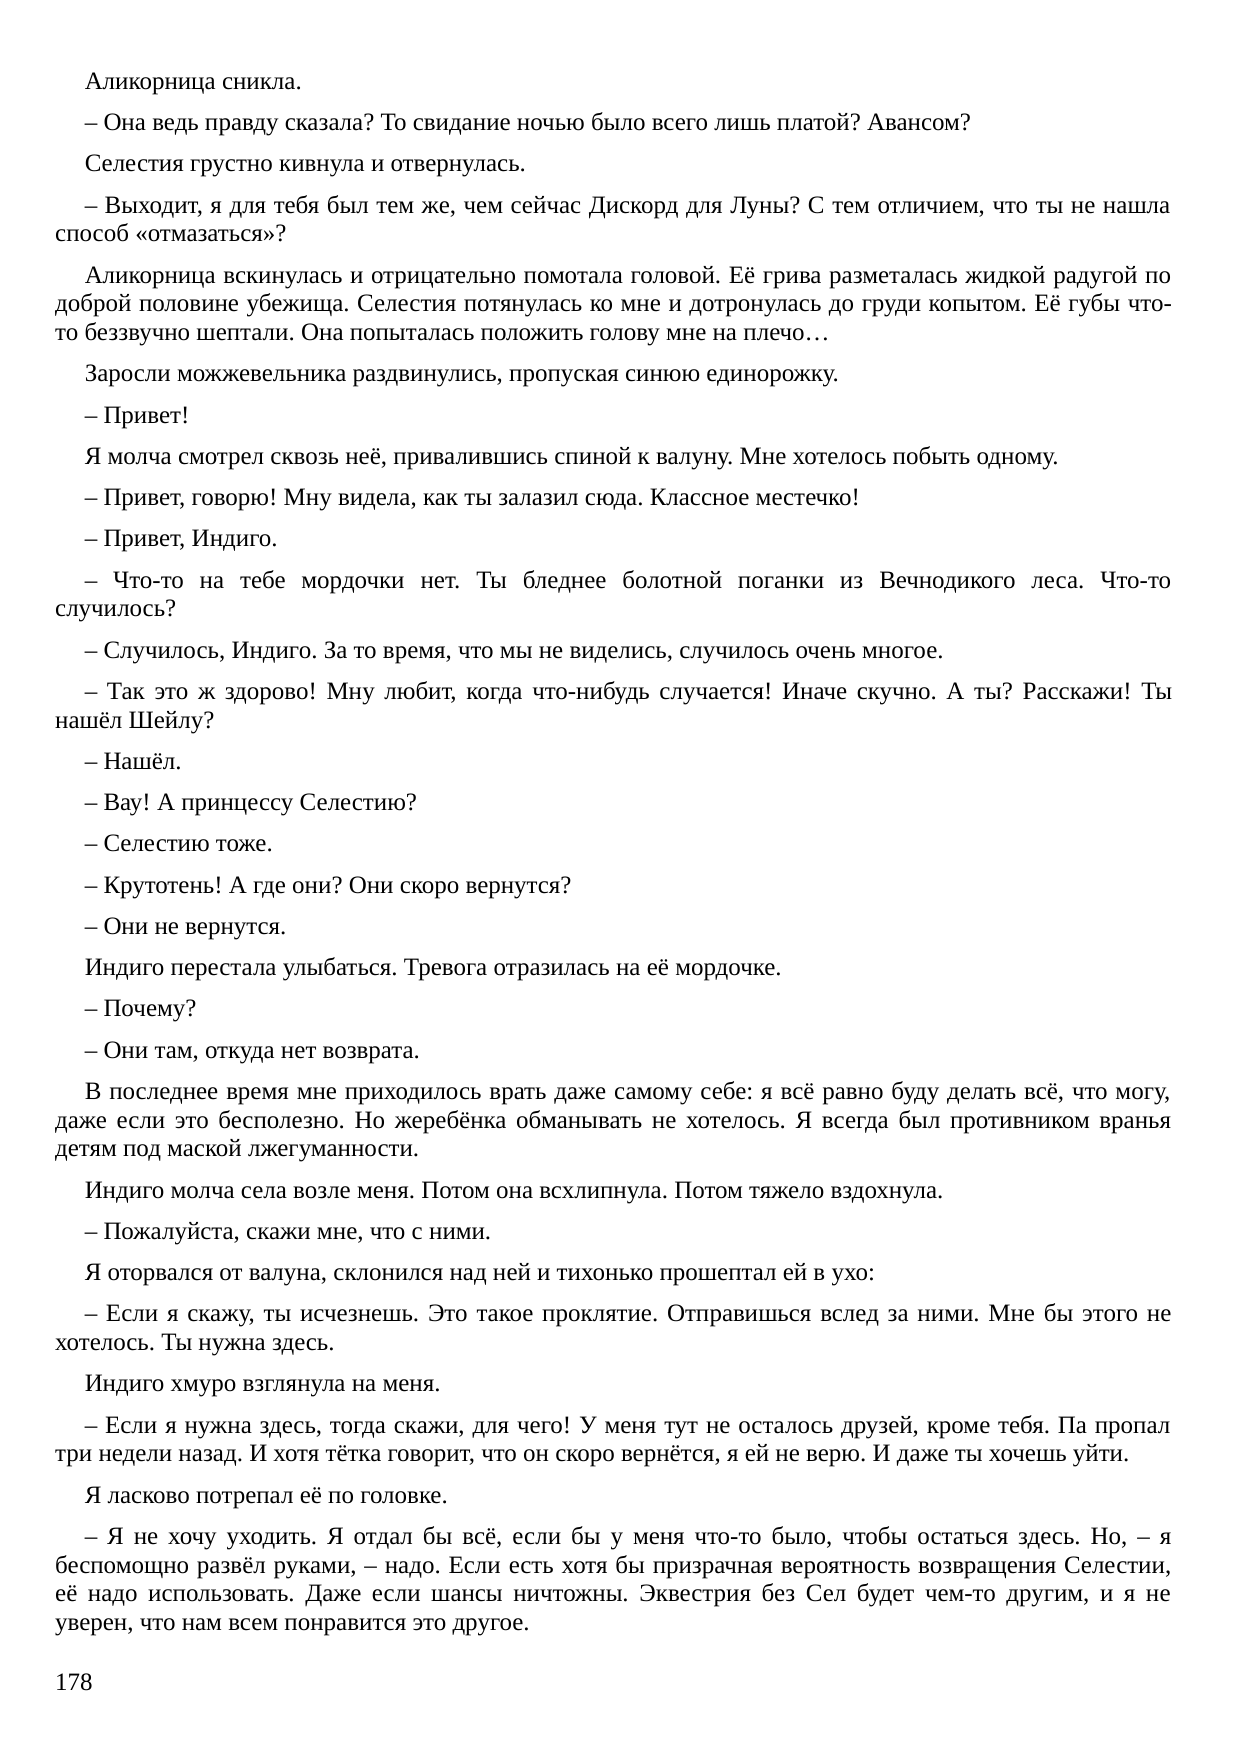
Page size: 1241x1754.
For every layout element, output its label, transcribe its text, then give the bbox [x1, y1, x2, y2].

text – Они там, откуда нет возврата. [55, 1035, 1173, 1063]
text Я оторвался от валуна, склонился над ней и тихонько прошептал ей в ухо: [55, 1257, 1173, 1286]
text – Селестию тоже. [55, 828, 1173, 857]
text Индиго перестала улыбаться. Тревога отразилась на её мордочке. [55, 952, 1173, 981]
text Аликорница вскинулась и отрицательно помотала головой. Её грива разметалась жидкой радугой по доброй половине убежища. Селестия потянулась ко мне и дотронулась до груди копытом. Её губы что-то беззвучно шептали. Она попыталась положить голову мне на плечо… [55, 260, 1173, 346]
text Я ласково потрепал её по головке. [55, 1480, 1173, 1508]
text – Крутотень! А где они? Они скоро вернутся? [55, 870, 1173, 898]
text Заросли можжевельника раздвинулись, пропуская синюю единорожку. [55, 358, 1173, 387]
text – Пожалуйста, скажи мне, что с ними. [55, 1216, 1173, 1245]
text – Если я скажу, ты исчезнешь. Это такое проклятие. Отправишься вслед за ними. Мне бы этого не хотелось. Ты нужна здесь. [55, 1298, 1173, 1356]
text – Я не хочу уходить. Я отдал бы всё, если бы у меня что-то было, чтобы остаться здесь. Но, – я беспомощно развёл руками, – надо. Если есть хотя бы призрачная вероятность возвращения Селестии, её надо использовать. Даже если шансы ничтожны. Эквестрия без Сел будет чем-то другим, и я не уверен, что нам всем понравится это другое. [55, 1521, 1173, 1636]
text Индиго хмуро взглянула на меня. [55, 1368, 1173, 1397]
text – Они не вернутся. [55, 911, 1173, 940]
text – Почему? [55, 993, 1173, 1022]
text – Если я нужна здесь, тогда скажи, для чего! У меня тут не осталось друзей, кроме тебя. Па пропал три недели назад. И хотя тётка говорит, что он скоро вернётся, я ей не верю. И даже ты хочешь уйти. [55, 1410, 1173, 1467]
text – Выходит, я для тебя был тем же, чем сейчас Дискорд для Луны? С тем отличием, что ты не нашла способ «отмазаться»? [55, 190, 1173, 247]
text В последнее время мне приходилось врать даже самому себе: я всё равно буду делать всё, что могу, даже если это бесполезно. Но жеребёнка обманывать не хотелось. Я всегда был противником вранья детям под маской лжегуманности. [55, 1076, 1173, 1162]
text – Нашёл. [55, 746, 1173, 775]
text – Привет, Индиго. [55, 523, 1173, 552]
text – Случилось, Индиго. За то время, что мы не виделись, случилось очень многое. [55, 635, 1173, 663]
text – Вау! А принцессу Селестию? [55, 787, 1173, 816]
text – Она ведь правду сказала? То свидание ночью было всего лишь платой? Авансом? [55, 107, 1173, 136]
text – Что-то на тебе мордочки нет. Ты бледнее болотной поганки из Вечнодикого леса. Что-то случилось? [55, 565, 1173, 622]
text – Привет, говорю! Мну видела, как ты залазил сюда. Классное местечко! [55, 482, 1173, 511]
text – Привет! [55, 400, 1173, 428]
text Селестия грустно кивнула и отвернулась. [55, 148, 1173, 177]
text Индиго молча села возле меня. Потом она всхлипнула. Потом тяжело вздохнула. [55, 1175, 1173, 1203]
text – Так это ж здорово! Мну любит, когда что-нибудь случается! Иначе скучно. А ты? Расскажи! Ты нашёл Шейлу? [55, 676, 1173, 733]
text Аликорница сникла. [55, 66, 1173, 95]
text Я молча смотрел сквозь неё, привалившись спиной к валуну. Мне хотелось побыть одному. [55, 441, 1173, 470]
